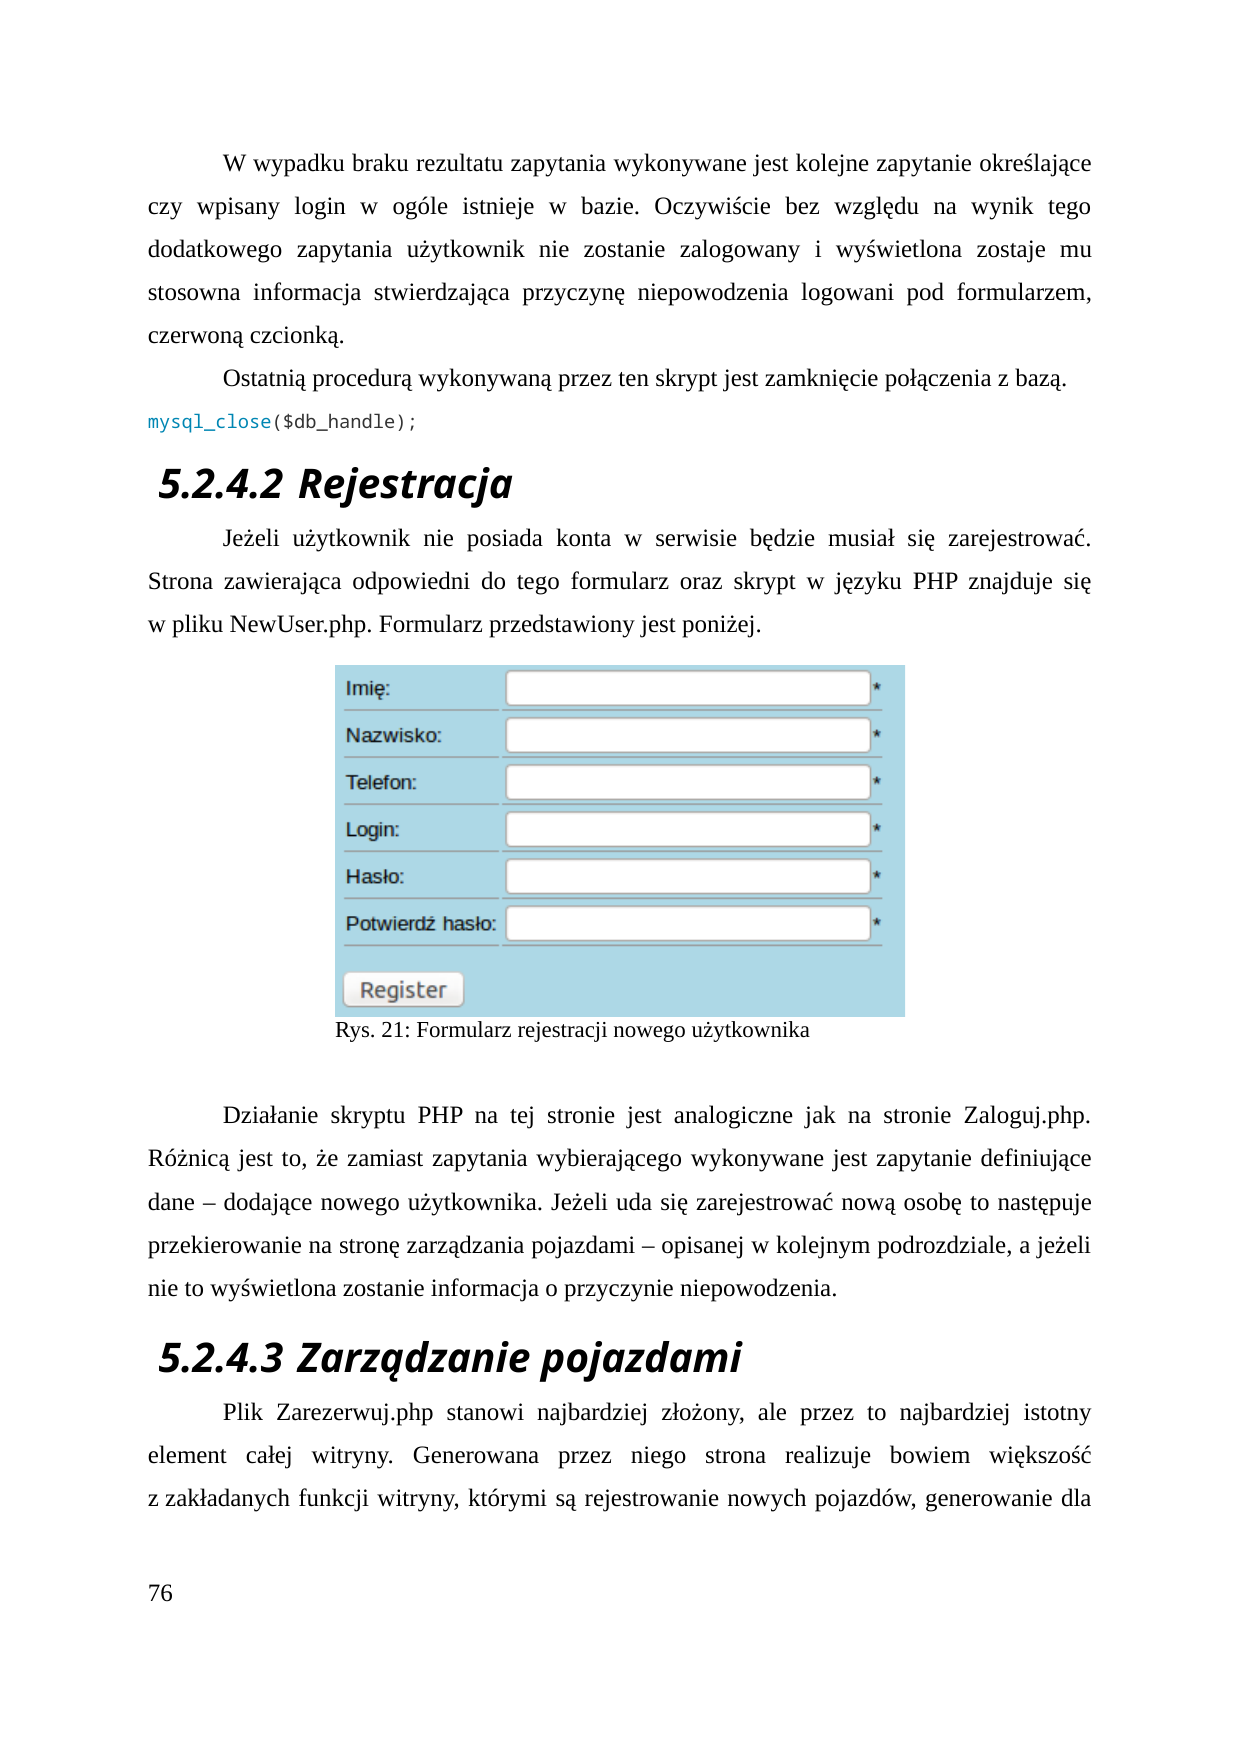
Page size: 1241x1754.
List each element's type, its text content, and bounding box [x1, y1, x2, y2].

text Rys. 21: Formularz rejestracji nowego użytkownika [335, 1017, 905, 1043]
text W wypadku braku rezultatu zapytania wykonywane jest kolejne zapytanie określające czy wpisany login w ogóle istnieje w bazie. Oczywiście bez względu na wynik tego dodatkowego zapytania użytkownik nie zostanie zalogowany i wyświetlona zostaje mu stosowna informacja stwierdzająca przyczynę niepowodzenia logowani pod formularzem, czerwoną czcionką. [148, 148, 1093, 349]
picture [335, 665, 906, 1017]
text Działanie skryptu PHP na tej stronie jest analogiczne jak na stronie Zaloguj.php. Różnicą jest to, że zamiast zapytania wybierającego wykonywane jest zapytanie definiujące dane – dodające nowego użytkownika. Jeżeli uda się zarejestrować nową osobę to następuje przekierowanie na stronę zarządzania pojazdami – opisanej w kolejnym podrozdziale, a jeżeli nie to wyświetlona zostanie informacja o przyczynie niepowodzenia. [148, 1100, 1093, 1302]
text Jeżeli użytkownik nie posiada konta w serwisie będzie musiał się zarejestrować. Strona zawierająca odpowiedni do tego formularz oraz skrypt w języku PHP znajduje się w pliku NewUser.php. Formularz przedstawiony jest poniżej. [148, 523, 1093, 638]
subtitle Zarządzanie pojazdami [148, 1328, 1093, 1384]
text Plik Zarezerwuj.php stanowi najbardziej złożony, ale przez to najbardziej istotny element całej witryny. Generowana przez niego strona realizuje bowiem większość z zakładanych funkcji witryny, którymi są rejestrowanie nowych pojazdów, generowanie dla [148, 1397, 1093, 1512]
text mysql_close($db_handle); [148, 406, 1093, 435]
text Ostatnią procedurą wykonywaną przez ten skrypt jest zamknięcie połączenia z bazą. [148, 363, 1093, 392]
subtitle Rejestracja [148, 455, 1093, 511]
